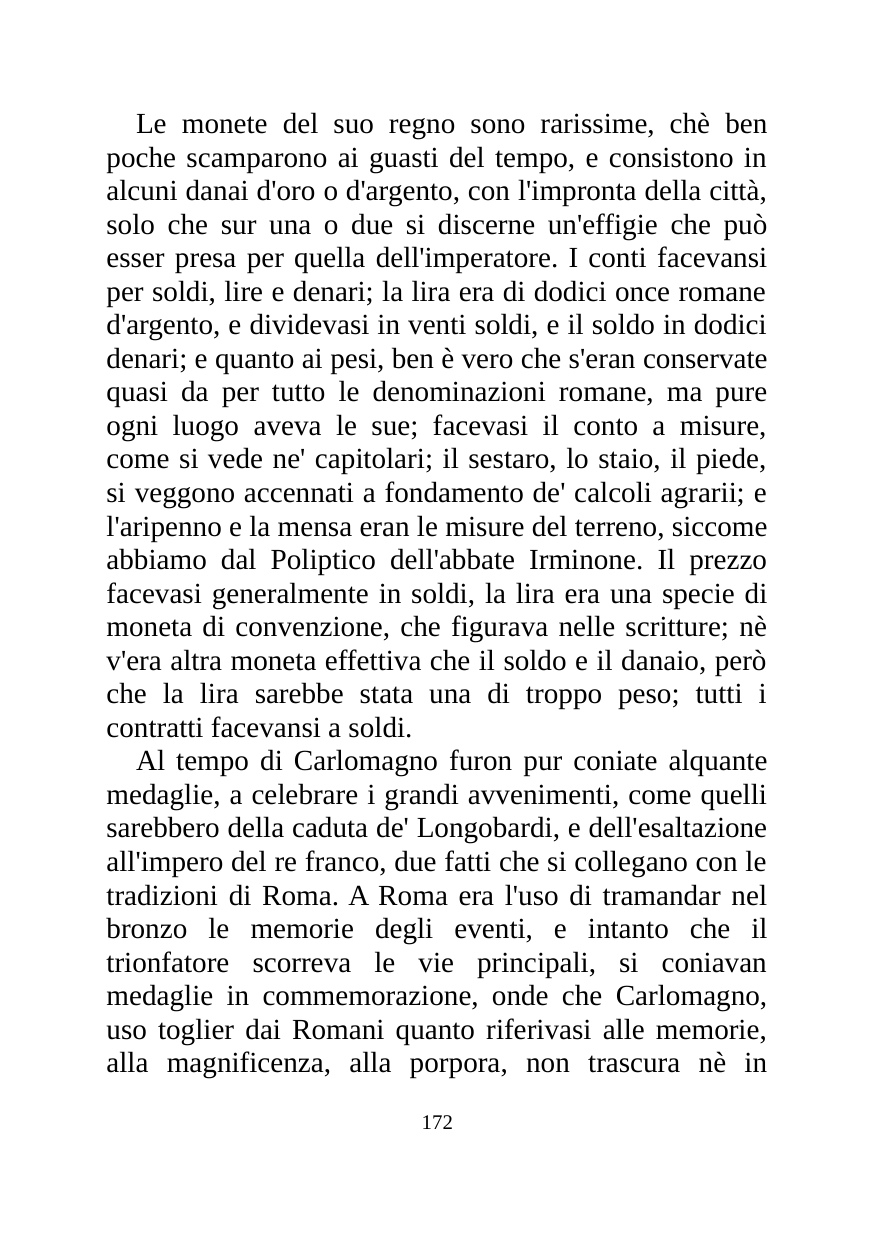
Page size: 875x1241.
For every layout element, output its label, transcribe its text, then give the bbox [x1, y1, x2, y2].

text Al tempo di Carlomagno furon pur coniate alquante medaglie, a celebrare i grandi avvenimenti, come quelli sarebbero della caduta de' Longobardi, e dell'esaltazione all'impero del re franco, due fatti che si collegano con le tradizioni di Roma. A Roma era l'uso di tramandar nel bronzo le memorie degli eventi, e intanto che il trionfatore scorreva le vie principali, si coniavan medaglie in commemorazione, onde che Carlomagno, uso toglier dai Romani quanto riferivasi alle memorie, alla magnificenza, alla porpora, non trascura nè in [106, 743, 768, 1079]
text Le monete del suo regno sono rarissime, chè ben poche scamparono ai guasti del tempo, e consistono in alcuni danai d'oro o d'argento, con l'impronta della città, solo che sur una o due si discerne un'effigie che può esser presa per quella dell'imperatore. I conti facevansi per soldi, lire e denari; la lira era di dodici once romane d'argento, e dividevasi in venti soldi, e il soldo in dodici denari; e quanto ai pesi, ben è vero che s'eran conservate quasi da per tutto le denominazioni romane, ma pure ogni luogo aveva le sue; facevasi il conto a misure, come si vede ne' capitolari; il sestaro, lo staio, il piede, si veggono accennati a fondamento de' calcoli agrarii; e l'aripenno e la mensa eran le misure del terreno, siccome abbiamo dal Poliptico dell'abbate Irminone. Il prezzo facevasi generalmente in soldi, la lira era una specie di moneta di convenzione, che figurava nelle scritture; nè v'era altra moneta effettiva che il soldo e il danaio, però che la lira sarebbe stata una di troppo peso; tutti i contratti facevansi a soldi. [106, 106, 768, 743]
